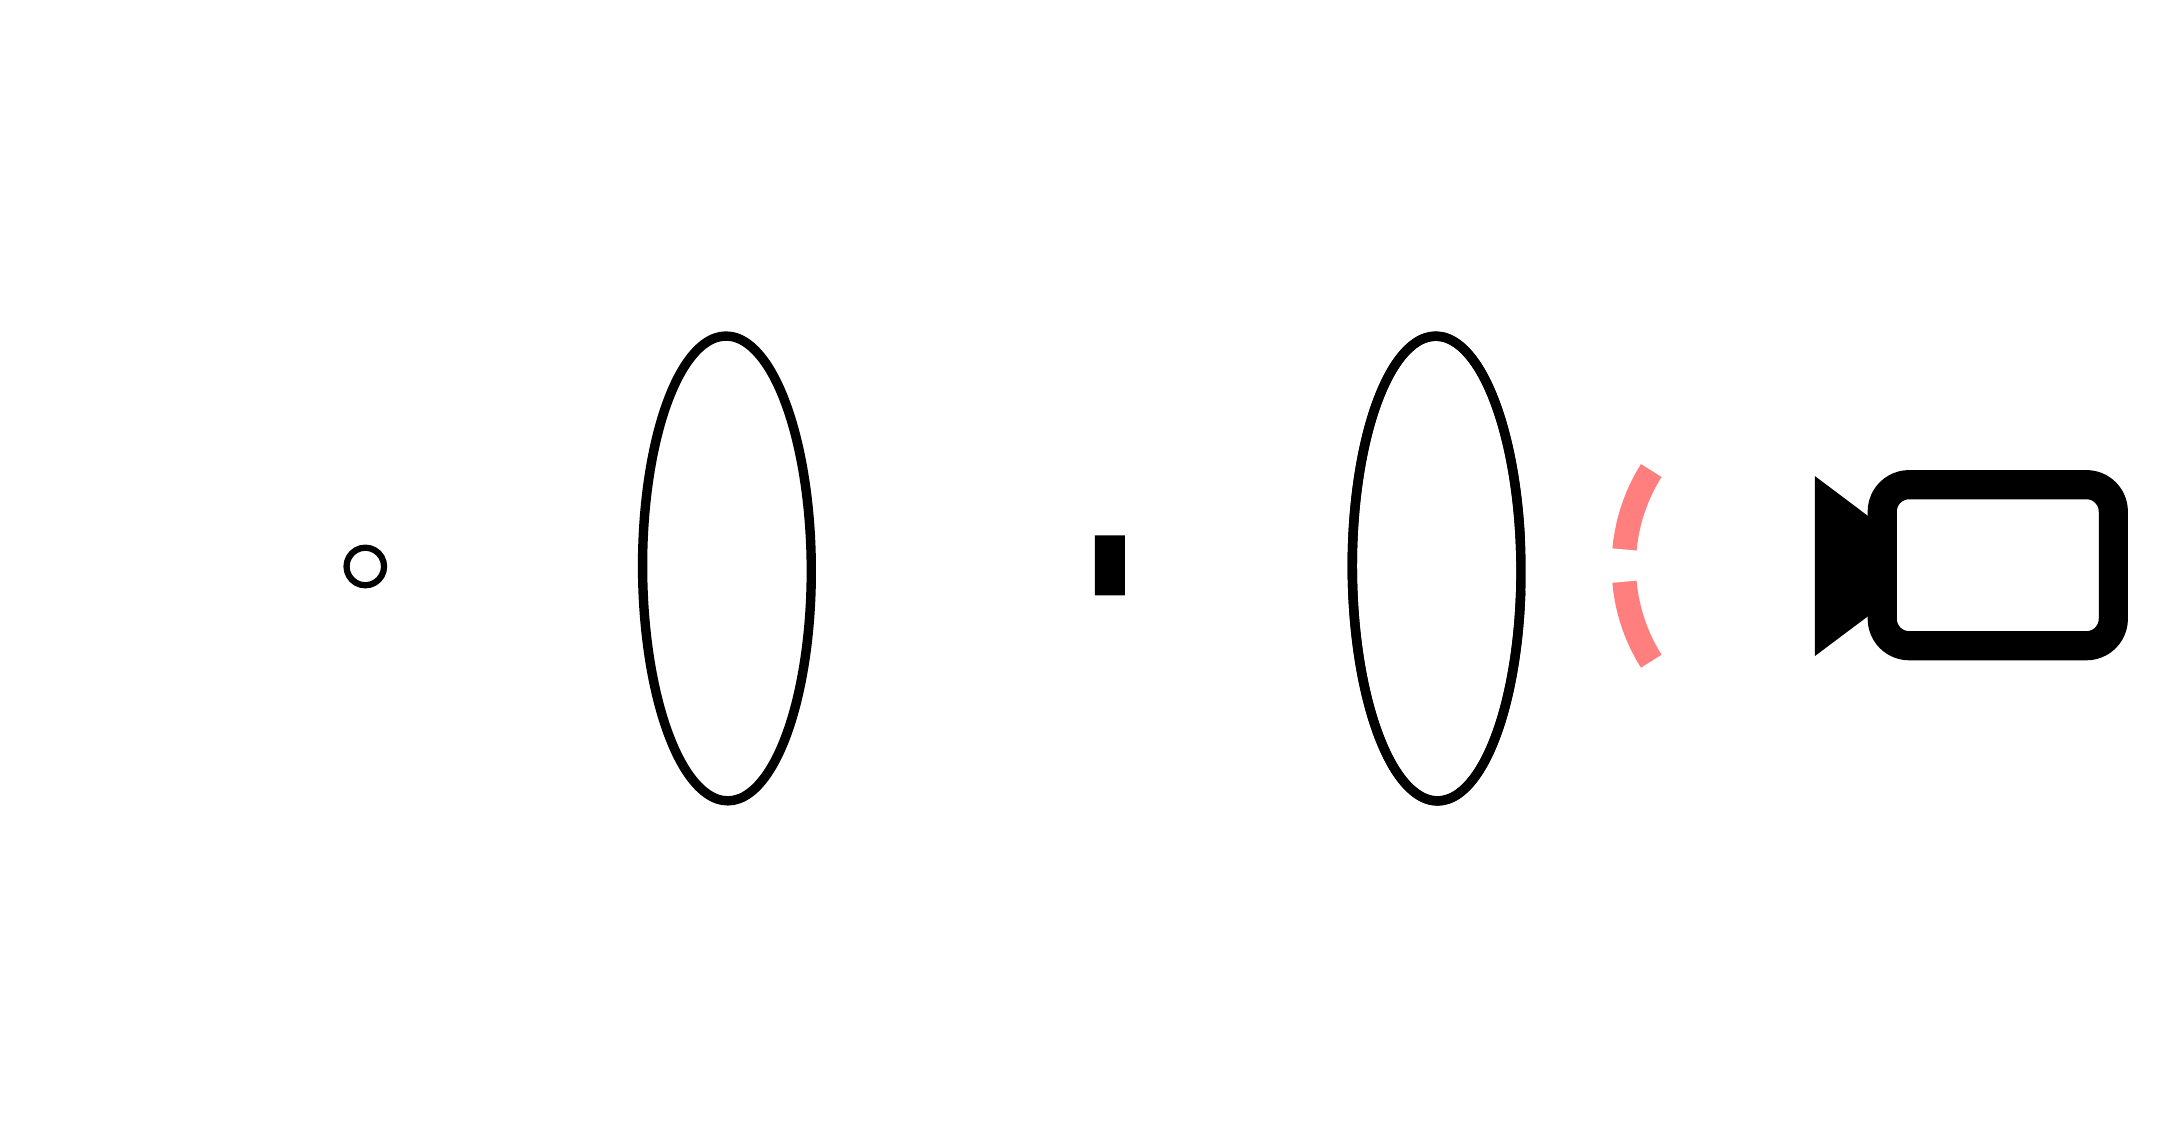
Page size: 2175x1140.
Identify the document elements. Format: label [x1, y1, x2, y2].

text_box [642, 336, 812, 801]
text_box [1094, 535, 1125, 596]
text_box [1882, 484, 2114, 646]
text_box [1814, 476, 1875, 657]
text_box [1357, 341, 1516, 796]
text_box [1526, 464, 1800, 668]
